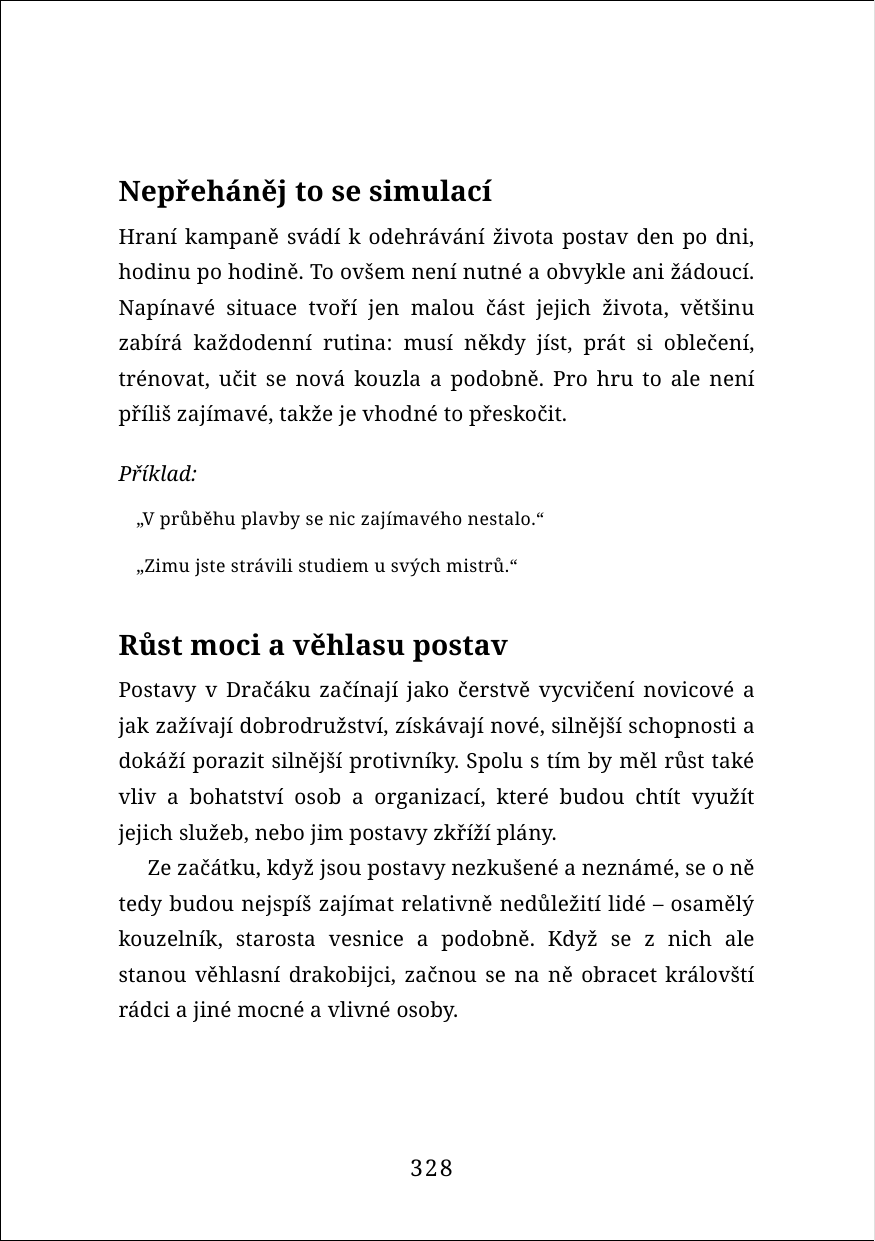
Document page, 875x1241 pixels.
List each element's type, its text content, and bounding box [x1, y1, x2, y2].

text Postavy v Dračáku začínají jako čerstvě vycvičení novicové a jak zažívají dobrodružství, získávají nové, silnější schopnosti a dokáží porazit silnější protivníky. Spolu s tím by měl růst také vliv a bohatství osob a organizací, které budou chtít využít jejich služeb, nebo jim postavy zkříží plány. Ze začátku, když jsou postavy nezkušené a neznámé, se o ně tedy budou nejspíš zajímat relativně nedůležití lidé – osamělý kouzelník, starosta vesnice a podobně. Když se z nich ale stanou věhlasní drakobijci, začnou se na ně obracet královští rádci a jiné mocné a vlivné osoby. [118, 676, 756, 1024]
subtitle Nepřeháněj to se simulací [118, 172, 756, 210]
text Hraní kampaně svádí k odehrávání života postav den po dni, hodinu po hodině. To ovšem není nutné a obvykle ani žádoucí. Napínavé situace tvoří jen malou část jejich života, většinu zabírá každodenní rutina: musí někdy jíst, prát si oblečení, trénovat, učit se nová kouzla a podobně. Pro hru to ale není příliš zajímavé, takže je vhodné to přeskočit. [118, 222, 756, 428]
text „V průběhu plavby se nic zajímavého nestalo.“ [136, 506, 756, 530]
subtitle Růst moci a věhlasu postav [118, 625, 756, 664]
text „Zimu jste strávili studiem u svých mistrů.“ [136, 554, 756, 578]
text Příklad: [118, 459, 756, 487]
